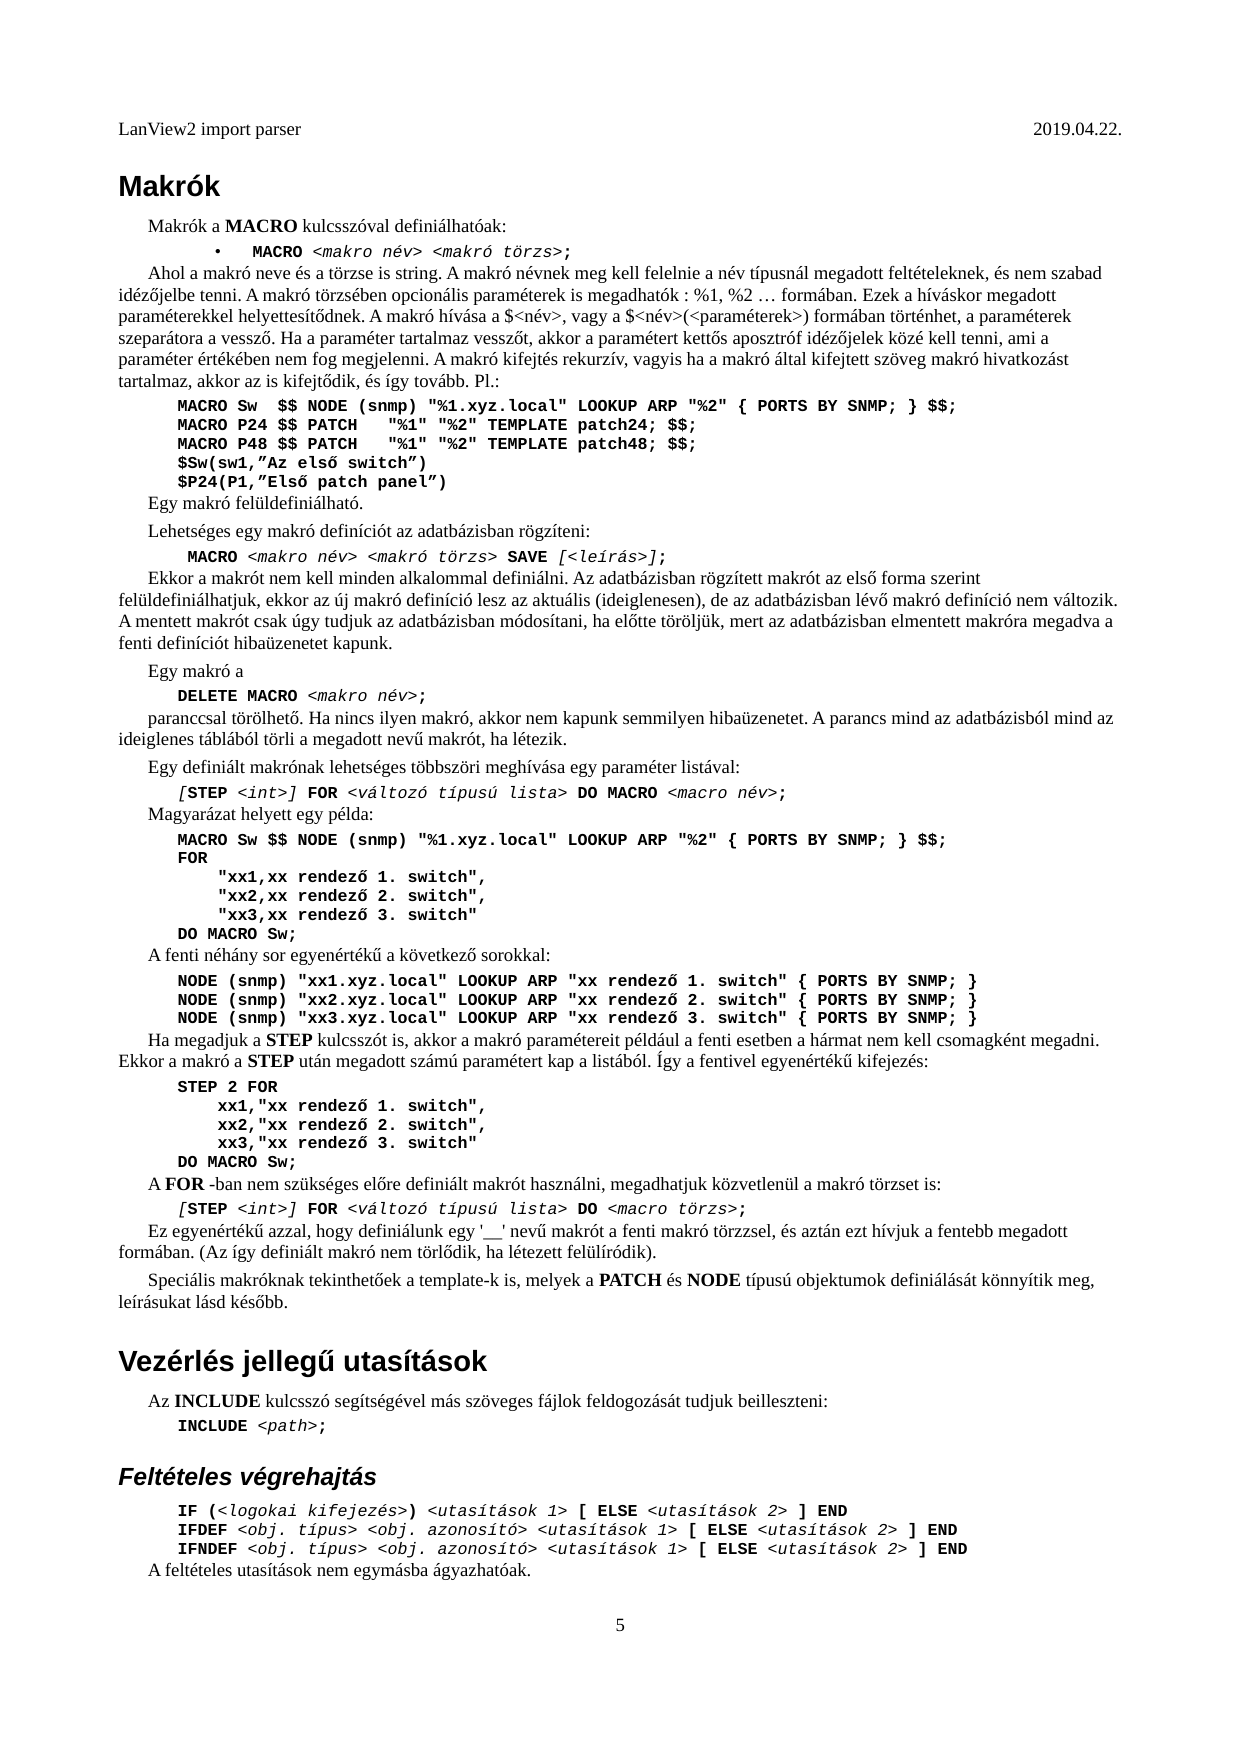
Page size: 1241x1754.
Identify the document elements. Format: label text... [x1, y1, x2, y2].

text paranccsal törölhető. Ha nincs ilyen makró, akkor nem kapunk semmilyen hibaüzenetet. A parancs mind az adatbázisból mind az ideiglenes táblából törli a megadott nevű makrót, ha létezik. [118, 707, 1122, 750]
text Egy makró a [118, 660, 1122, 681]
text [STEP <int>] FOR <változó típusú lista> DO <macro törzs>; [177, 1201, 1122, 1219]
text MACRO <makro név> <makró törzs> SAVE [<leírás>]; [177, 548, 1122, 567]
text NODE (snmp) "xx3.xyz.local" LOOKUP ARP "xx rendező 3. switch" { PORTS BY SNMP; } [177, 1010, 1122, 1029]
text MACRO Sw $$ NODE (snmp) "%1.xyz.local" LOOKUP ARP "%2" { PORTS BY SNMP; } $$; [177, 398, 1122, 417]
text NODE (snmp) "xx1.xyz.local" LOOKUP ARP "xx rendező 1. switch" { PORTS BY SNMP; } [177, 972, 1122, 991]
text A feltételes utasítások nem egymásba ágyazhatóak. [118, 1559, 1122, 1581]
text Egy definiált makrónak lehetséges többszöri meghívása egy paraméter listával: [118, 756, 1122, 778]
text A FOR -ban nem szükséges előre definiált makrót használni, megadhatjuk közvetlenül a makró törzset is: [118, 1173, 1122, 1194]
text IFDEF <obj. típus> <obj. azonosító> <utasítások 1> [ ELSE <utasítások 2> ] END [177, 1522, 1122, 1540]
text INCLUDE <path>; [177, 1418, 1122, 1437]
subtitle Makrók [118, 169, 1122, 203]
text $Sw(sw1,”Az első switch”) [177, 454, 1122, 473]
list MACRO <makro név> <makró törzs>; [215, 243, 1122, 262]
text Lehetséges egy makró definíciót az adatbázisban rögzíteni: [118, 520, 1122, 542]
text MACRO Sw $$ NODE (snmp) "%1.xyz.local" LOOKUP ARP "%2" { PORTS BY SNMP; } $$; [177, 831, 1122, 850]
text IFNDEF <obj. típus> <obj. azonosító> <utasítások 1> [ ELSE <utasítások 2> ] END [177, 1540, 1122, 1559]
text IF (<logokai kifejezés>) <utasítások 1> [ ELSE <utasítások 2> ] END [177, 1503, 1122, 1522]
text Speciális makróknak tekinthetőek a template-k is, melyek a PATCH és NODE típusú objektumok definiálását könnyítik meg, leírásukat lásd később. [118, 1269, 1122, 1312]
text Ha megadjuk a STEP kulcsszót is, akkor a makró paramétereit például a fenti esetben a hármat nem kell csomagként megadni. Ekkor a makró a STEP után megadott számú paramétert kap a listából. Így a fentivel egyenértékű kifejezés: [118, 1029, 1122, 1072]
text MACRO P24 $$ PATCH "%1" "%2" TEMPLATE patch24; $$; [177, 417, 1122, 436]
text Ekkor a makrót nem kell minden alkalommal definiálni. Az adatbázisban rögzített makrót az első forma szerint felüldefiniálhatjuk, ekkor az új makró definíció lesz az aktuális (ideiglenesen), de az adatbázisban lévő makró definíció nem változik. A mentett makrót csak úgy tudjuk az adatbázisban módosítani, ha előtte töröljük, mert az adatbázisban elmentett makróra megadva a fenti definíciót hibaüzenetet kapunk. [118, 567, 1122, 653]
text STEP 2 FOR [177, 1078, 1122, 1097]
text xx1,"xx rendező 1. switch", [177, 1097, 1122, 1116]
text DO MACRO Sw; [177, 925, 1122, 944]
text $P24(P1,”Első patch panel”) [177, 473, 1122, 492]
text xx2,"xx rendező 2. switch", [177, 1116, 1122, 1135]
text Egy makró felüldefiniálható. [118, 492, 1122, 514]
text xx3,"xx rendező 3. switch" [177, 1135, 1122, 1154]
subtitle Feltételes végrehajtás [118, 1462, 1122, 1490]
text DO MACRO Sw; [177, 1154, 1122, 1173]
text FOR [177, 850, 1122, 869]
subtitle Vezérlés jellegű utasítások [118, 1344, 1122, 1377]
text "xx3,xx rendező 3. switch" [177, 907, 1122, 925]
text Ahol a makró neve és a törzse is string. A makró névnek meg kell felelnie a név típusnál megadott feltételeknek, és nem szabad idézőjelbe tenni. A makró törzsében opcionális paraméterek is megadhatók : %1, %2 … formában. Ezek a híváskor megadott paraméterekkel helyettesítődnek. A makró hívása a $<név>, vagy a $<név>(<paraméterek>) formában történhet, a paraméterek szeparátora a vessző. Ha a paraméter tartalmaz vesszőt, akkor a paramétert kettős aposztróf idézőjelek közé kell tenni, ami a paraméter értékében nem fog megjelenni. A makró kifejtés rekurzív, vagyis ha a makró által kifejtett szöveg makró hivatkozást tartalmaz, akkor az is kifejtődik, és így tovább. Pl.: [118, 262, 1122, 391]
text "xx1,xx rendező 1. switch", [177, 869, 1122, 888]
text NODE (snmp) "xx2.xyz.local" LOOKUP ARP "xx rendező 2. switch" { PORTS BY SNMP; } [177, 991, 1122, 1010]
text Az INCLUDE kulcsszó segítségével más szöveges fájlok feldogozását tudjuk beilleszteni: [118, 1390, 1122, 1411]
text A fenti néhány sor egyenértékű a következő sorokkal: [118, 944, 1122, 966]
text Magyarázat helyett egy példa: [118, 803, 1122, 825]
text MACRO P48 $$ PATCH "%1" "%2" TEMPLATE patch48; $$; [177, 436, 1122, 454]
text DELETE MACRO <makro név>; [177, 688, 1122, 707]
text Makrók a MACRO kulcsszóval definiálhatóak: [118, 215, 1122, 237]
text Ez egyenértékű azzal, hogy definiálunk egy '__' nevű makrót a fenti makró törzzsel, és aztán ezt hívjuk a fentebb megadott formában. (Az így definiált makró nem törlődik, ha létezett felülíródik). [118, 1219, 1122, 1263]
text [STEP <int>] FOR <változó típusú lista> DO MACRO <macro név>; [177, 784, 1122, 803]
text "xx2,xx rendező 2. switch", [177, 888, 1122, 907]
